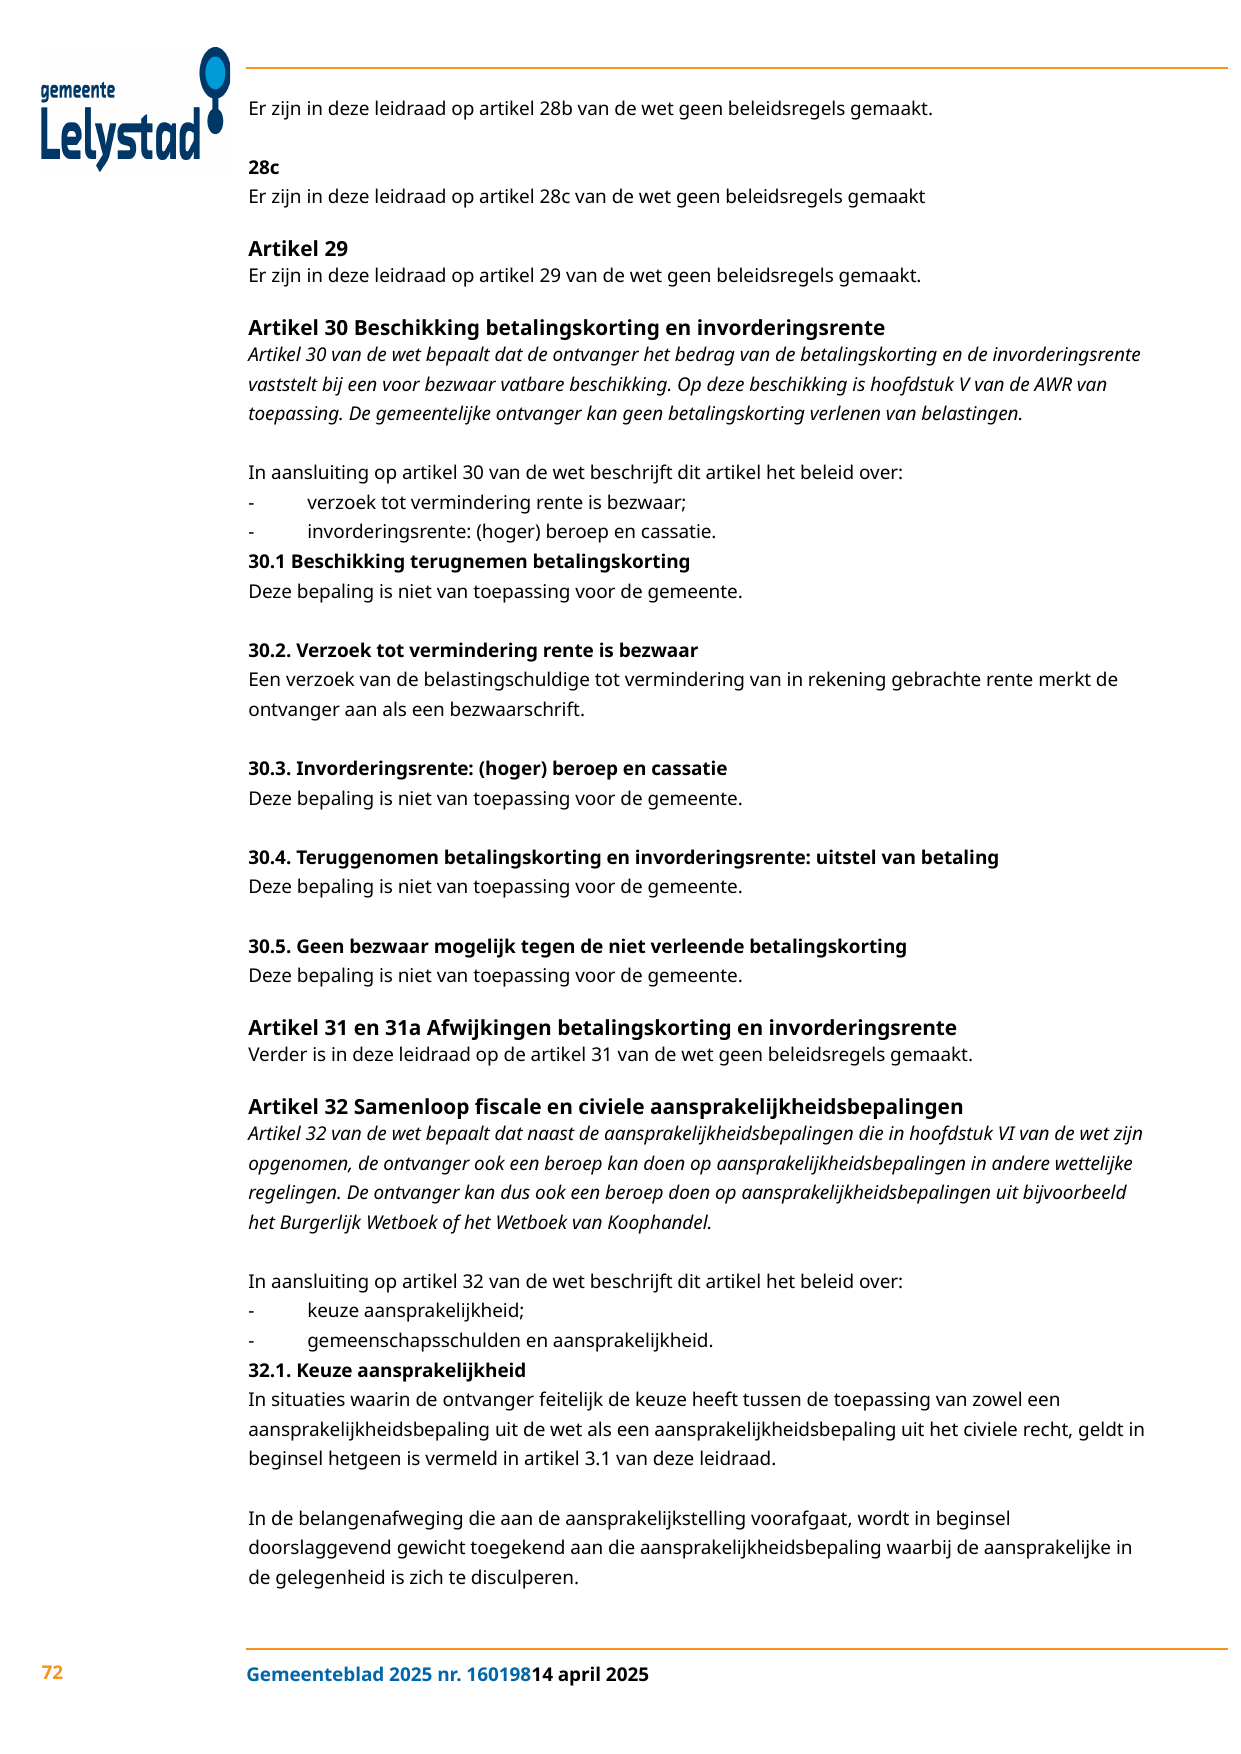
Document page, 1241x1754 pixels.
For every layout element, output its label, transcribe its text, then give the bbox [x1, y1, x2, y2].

text In aansluiting op artikel 30 van de wet beschrijft dit artikel het beleid over: [248, 459, 1152, 485]
text In situaties waarin de ontvanger feitelijk de keuze heeft tussen de toepassing van zowel een aansprakelijkheidsbepaling uit de wet als een aansprakelijkheidsbepaling uit het civiele recht, geldt in beginsel hetgeen is vermeld in artikel 3.1 van deze leidraad. [248, 1386, 1152, 1471]
list gemeenschapsschulden en aansprakelijkheid. [248, 1327, 1152, 1353]
text In aansluiting op artikel 32 van de wet beschrijft dit artikel het beleid over: [248, 1268, 1152, 1294]
picture [41, 47, 231, 172]
list verzoek tot vermindering rente is bezwaar; [248, 489, 1152, 515]
text 30.4. Teruggenomen betalingskorting en invorderingsrente: uitstel van betaling [248, 844, 1152, 870]
text Artikel 31 en 31a Afwijkingen betalingskorting en invorderingsrente [248, 1013, 1152, 1041]
text Een verzoek van de belastingschuldige tot vermindering van in rekening gebrachte rente merkt de ontvanger aan als een bezwaarschrift. [248, 667, 1152, 722]
text Artikel 30 Beschikking betalingskorting en invorderingsrente [248, 313, 1152, 341]
text Er zijn in deze leidraad op artikel 29 van de wet geen beleidsregels gemaakt. [248, 262, 1152, 288]
text Artikel 29 [248, 234, 1152, 262]
text Artikel 32 Samenloop fiscale en civiele aansprakelijkheidsbepalingen [248, 1092, 1152, 1120]
text Verder is in deze leidraad op de artikel 31 van de wet geen beleidsregels gemaakt. [248, 1041, 1152, 1067]
text 30.3. Invorderingsrente: (hoger) beroep en cassatie [248, 755, 1152, 781]
text Artikel 30 van de wet bepaalt dat de ontvanger het bedrag van de betalingskorting en de invorderingsrente vaststelt bij een voor bezwaar vatbare beschikking. Op deze beschikking is hoofdstuk V van de AWR van toepassing. De gemeentelijke ontvanger kan geen betalingskorting verlenen van belastingen. [248, 341, 1152, 426]
text 28c [248, 154, 1152, 180]
text In de belangenafweging die aan de aansprakelijkstelling voorafgaat, wordt in beginsel doorslaggevend gewicht toegekend aan die aansprakelijkheidsbepaling waarbij de aansprakelijke in de gelegenheid is zich te disculperen. [248, 1505, 1152, 1590]
list keuze aansprakelijkheid; [248, 1298, 1152, 1323]
text Er zijn in deze leidraad op artikel 28c van de wet geen beleidsregels gemaakt [248, 183, 1152, 209]
text Deze bepaling is niet van toepassing voor de gemeente. [248, 785, 1152, 811]
text Deze bepaling is niet van toepassing voor de gemeente. [248, 578, 1152, 604]
text Artikel 32 van de wet bepaalt dat naast de aansprakelijkheidsbepalingen die in hoofdstuk VI van de wet zijn opgenomen, de ontvanger ook een beroep kan doen op aansprakelijkheidsbepalingen in andere wettelijke regelingen. De ontvanger kan dus ook een beroep doen op aansprakelijkheidsbepalingen uit bijvoorbeeld het Burgerlijk Wetboek of het Wetboek van Koophandel. [248, 1120, 1152, 1235]
list invorderingsrente: (hoger) beroep en cassatie. [248, 519, 1152, 544]
text Er zijn in deze leidraad op artikel 28b van de wet geen beleidsregels gemaakt. [248, 95, 1152, 121]
text 30.1 Beschikking terugnemen betalingskorting [248, 548, 1152, 574]
text Deze bepaling is niet van toepassing voor de gemeente. [248, 962, 1152, 988]
text Deze bepaling is niet van toepassing voor de gemeente. [248, 874, 1152, 899]
text 32.1. Keuze aansprakelijkheid [248, 1357, 1152, 1383]
text 30.5. Geen bezwaar mogelijk tegen de niet verleende betalingskorting [248, 933, 1152, 959]
text 30.2. Verzoek tot vermindering rente is bezwaar [248, 637, 1152, 663]
